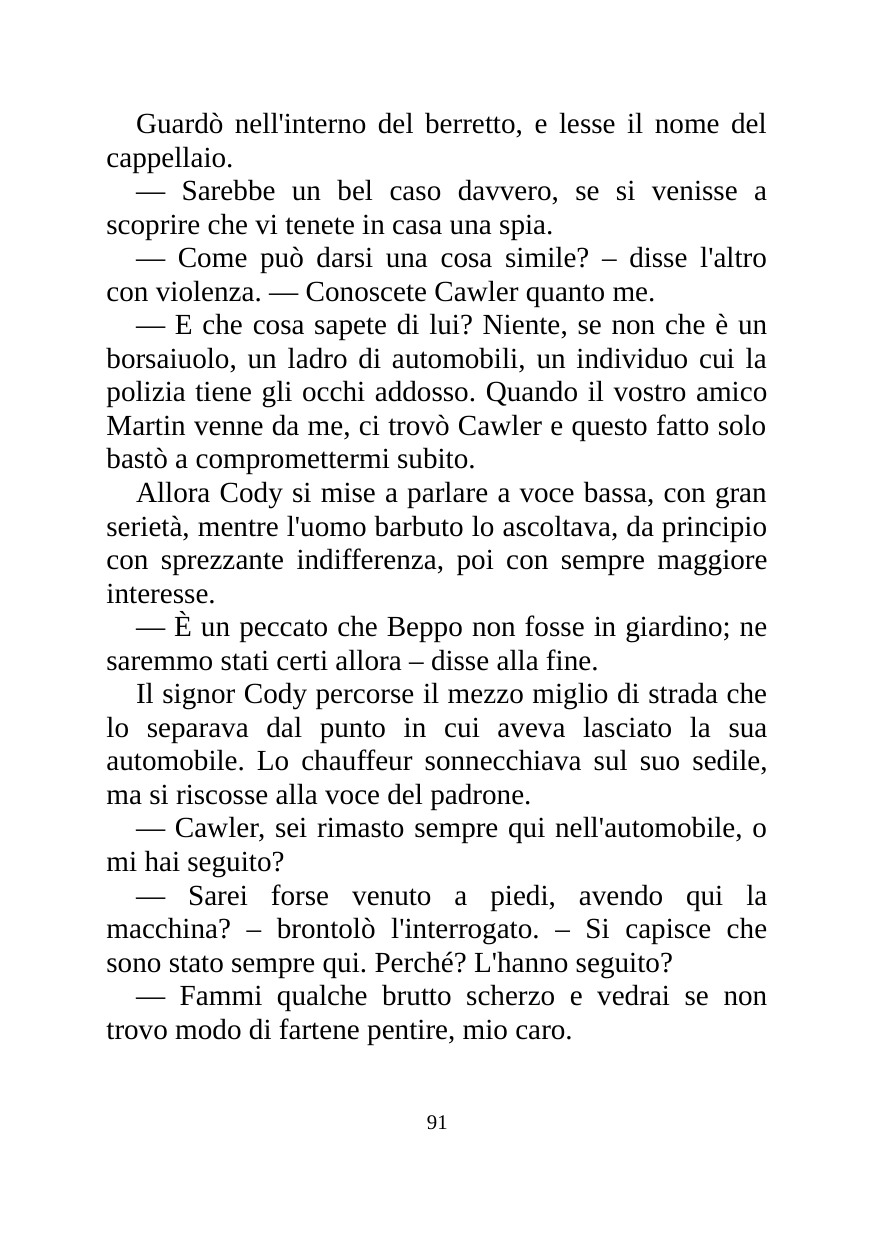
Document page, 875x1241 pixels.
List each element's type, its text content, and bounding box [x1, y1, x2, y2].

text — E che cosa sapete di lui? Niente, se non che è un borsaiuolo, un ladro di automobili, un individuo cui la polizia tiene gli occhi addosso. Quando il vostro amico Martin venne da me, ci trovò Cawler e questo fatto solo bastò a compromettermi subito. [106, 307, 768, 475]
text Allora Cody si mise a parlare a voce bassa, con gran serietà, mentre l'uomo barbuto lo ascoltava, da principio con sprezzante indifferenza, poi con sempre maggiore interesse. [106, 475, 768, 609]
text — Come può darsi una cosa simile? – disse l'altro con violenza. — Conoscete Cawler quanto me. [106, 240, 768, 307]
text — È un peccato che Beppo non fosse in giardino; ne saremmo stati certi allora – disse alla fine. [106, 609, 768, 676]
text Il signor Cody percorse il mezzo miglio di strada che lo separava dal punto in cui aveva lasciato la sua automobile. Lo chauffeur sonnecchiava sul suo sedile, ma si riscosse alla voce del padrone. [106, 676, 768, 811]
text — Cawler, sei rimasto sempre qui nell'automobile, o mi hai seguito? [106, 811, 768, 878]
text — Sarebbe un bel caso davvero, se si venisse a scoprire che vi tenete in casa una spia. [106, 173, 768, 240]
text — Sarei forse venuto a piedi, avendo qui la macchina? – brontolò l'interrogato. – Si capisce che sono stato sempre qui. Perché? L'hanno seguito? [106, 878, 768, 978]
text Guardò nell'interno del berretto, e lesse il nome del cappellaio. [106, 106, 768, 173]
text — Fammi qualche brutto scherzo e vedrai se non trovo modo di fartene pentire, mio caro. [106, 978, 768, 1045]
